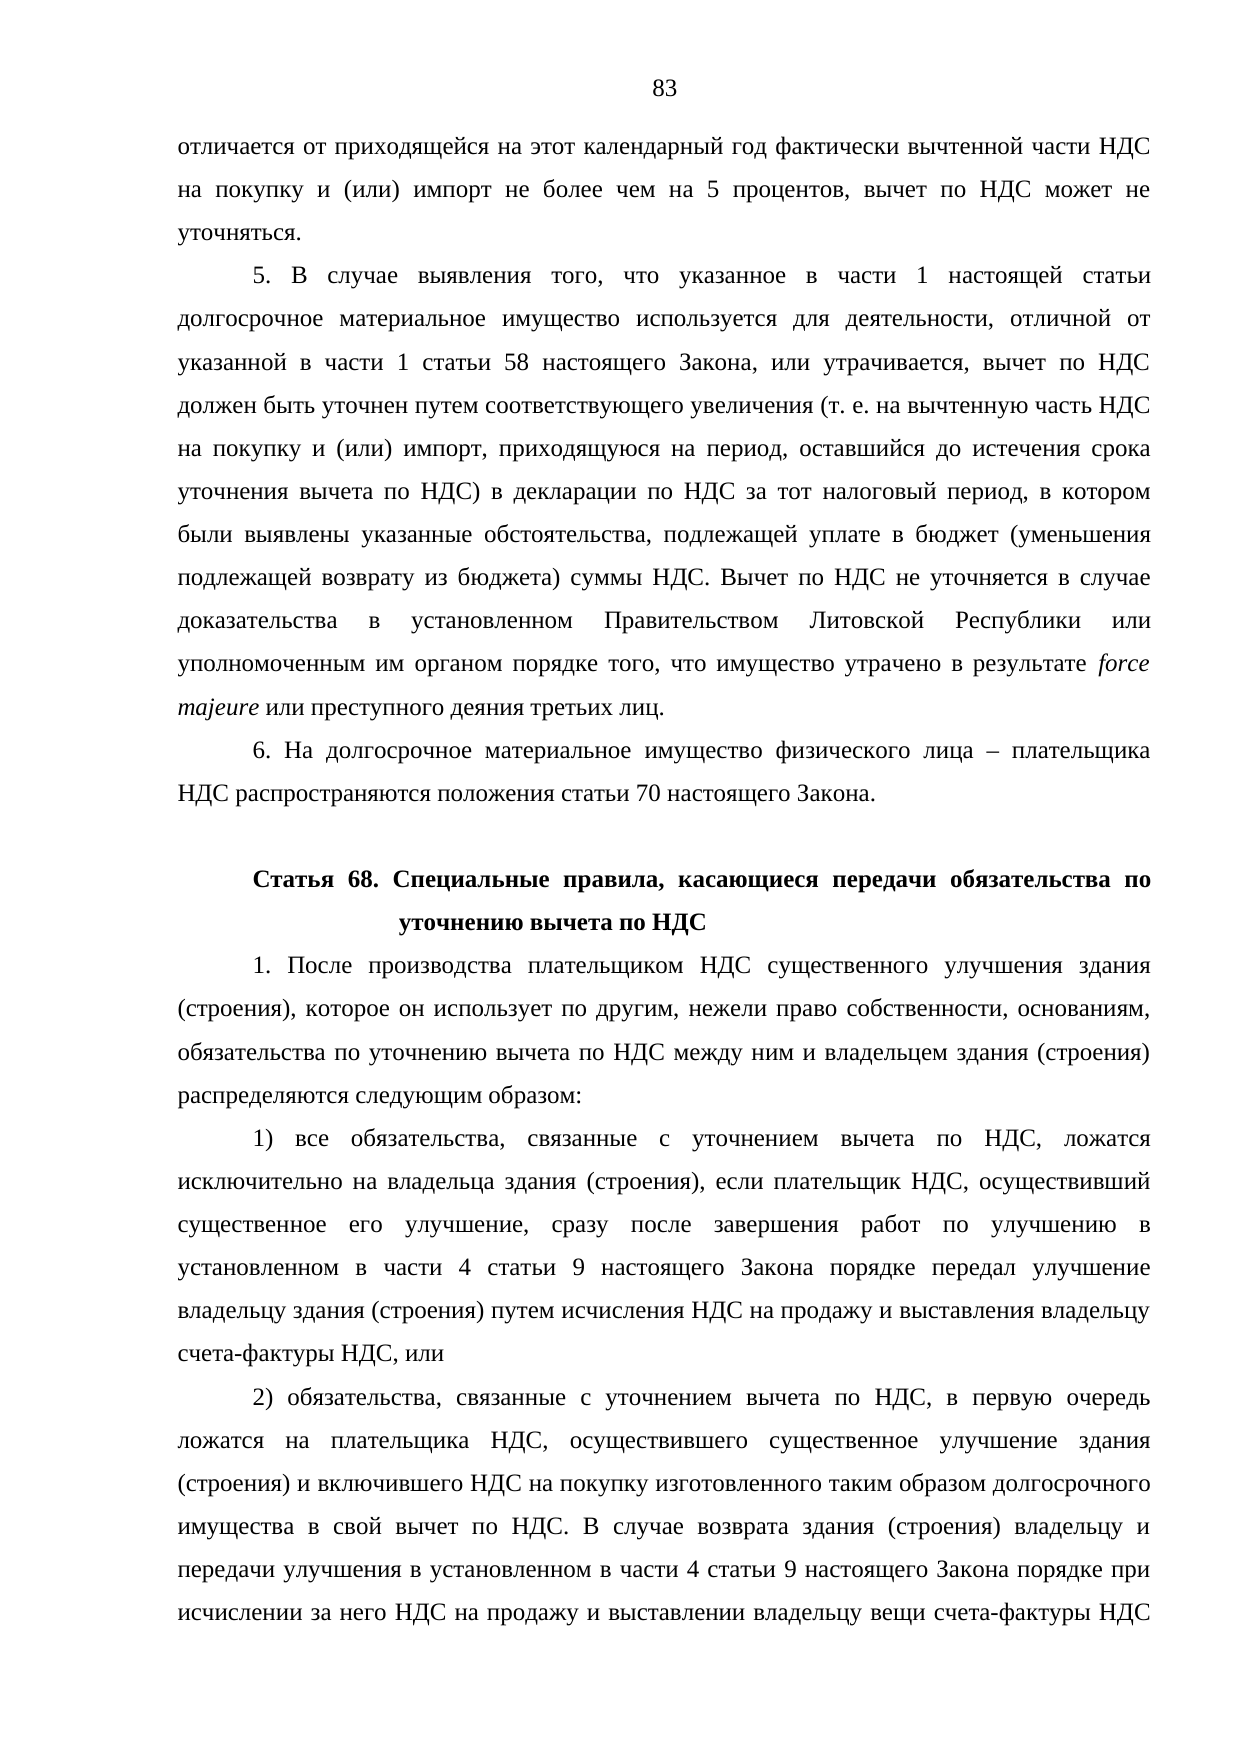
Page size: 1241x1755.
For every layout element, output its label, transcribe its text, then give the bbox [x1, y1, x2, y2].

text 6. На долгосрочное материальное имущество физического лица – плательщика НДС распространяются положения статьи 70 настоящего Закона. [177, 735, 1152, 807]
text Статья 68. Специальные правила, касающиеся передачи обязательства по уточнению вычета по НДС [252, 864, 1152, 936]
text 5. В случае выявления того, что указанное в части 1 настоящей статьи долгосрочное материальное имущество используется для деятельности, отличной от указанной в части 1 статьи 58 настоящего Закона, или утрачивается, вычет по НДС должен быть уточнен путем соответствующего увеличения (т. е. на вычтенную часть НДС на покупку и (или) импорт, приходящуюся на период, оставшийся до истечения срока уточнения вычета по НДС) в декларации по НДС за тот налоговый период, в котором были выявлены указанные обстоятельства, подлежащей уплате в бюджет (уменьшения подлежащей возврату из бюджета) суммы НДС. Вычет по НДС не уточняется в случае доказательства в установленном Правительством Литовской Республики или уполномоченным им органом порядке того, что имущество утрачено в результате force majeure или преступного деяния третьих лиц. [177, 260, 1152, 720]
text 2) обязательства, связанные с уточнением вычета по НДС, в первую очередь ложатся на плательщика НДС, осуществившего существенное улучшение здания (строения) и включившего НДС на покупку изготовленного таким образом долгосрочного имущества в свой вычет по НДС. В случае возврата здания (строения) владельцу и передачи улучшения в установленном в части 4 статьи 9 настоящего Закона порядке при исчислении за него НДС на продажу и выставлении владельцу вещи счета-фактуры НДС [177, 1382, 1152, 1626]
text 1) все обязательства, связанные с уточнением вычета по НДС, ложатся исключительно на владельца здания (строения), если плательщик НДС, осуществивший существенное его улучшение, сразу после завершения работ по улучшению в установленном в части 4 статьи 9 настоящего Закона порядке передал улучшение владельцу здания (строения) путем исчисления НДС на продажу и выставления владельцу счета-фактуры НДС, или [177, 1123, 1152, 1367]
text отличается от приходящейся на этот календарный год фактически вычтенной части НДС на покупку и (или) импорт не более чем на 5 процентов, вычет по НДС может не уточняться. [177, 131, 1152, 246]
text 1. После производства плательщиком НДС существенного улучшения здания (строения), которое он использует по другим, нежели право собственности, основаниям, обязательства по уточнению вычета по НДС между ним и владельцем здания (строения) распределяются следующим образом: [177, 950, 1152, 1108]
